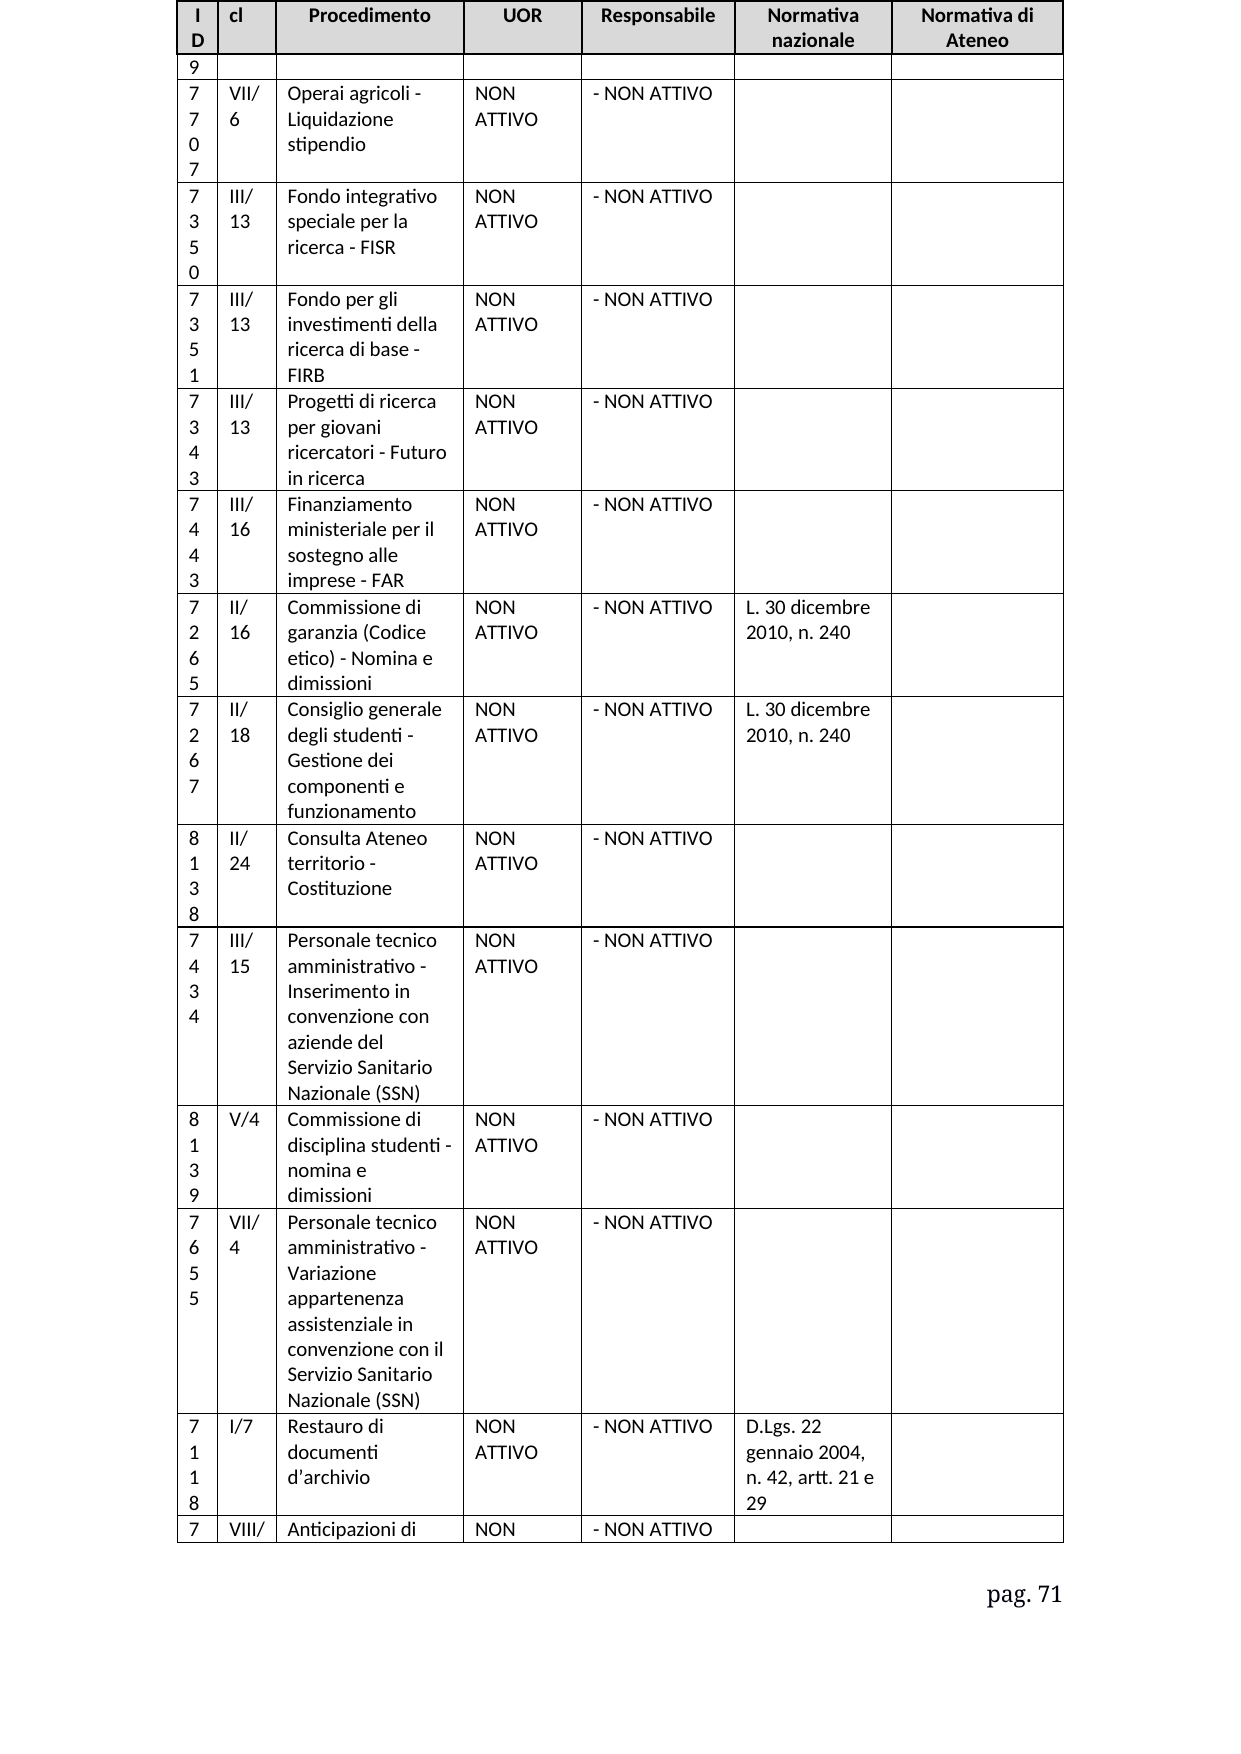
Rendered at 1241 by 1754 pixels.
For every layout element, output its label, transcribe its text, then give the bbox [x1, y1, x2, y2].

table_cell - NON ATTIVO [582, 1414, 734, 1515]
table_cell [892, 1209, 1063, 1412]
table_cell Fondo integrativo speciale per la ricerca - FISR [277, 183, 463, 285]
table_cell Commissione di disciplina studenti - nomina e dimissioni [277, 1106, 463, 1208]
table_cell NON ATTIVO [464, 286, 581, 387]
table_cell NON [464, 1516, 581, 1542]
table_cell NON ATTIVO [464, 1106, 581, 1208]
table_cell [277, 55, 463, 79]
table_cell VII/4 [218, 1209, 276, 1412]
table_cell [735, 1106, 891, 1208]
table_cell [892, 80, 1063, 182]
table_cell - NON ATTIVO [582, 389, 734, 490]
table_cell [892, 55, 1063, 79]
table_cell - NON ATTIVO [582, 928, 734, 1105]
table_cell [735, 1516, 891, 1542]
table_cell NON ATTIVO [464, 1209, 581, 1412]
table_cell [735, 55, 891, 79]
table_cell [892, 286, 1063, 387]
table_cell [464, 55, 581, 79]
table_cell III/16 [218, 491, 276, 593]
table_cell 8138 [178, 825, 217, 926]
table_cell NON ATTIVO [464, 928, 581, 1105]
table_cell VII/6 [218, 80, 276, 182]
table_cell [892, 491, 1063, 593]
table_cell II/16 [218, 594, 276, 696]
table_cell [582, 55, 734, 79]
table_cell NON ATTIVO [464, 183, 581, 285]
table_cell VIII/ [218, 1516, 276, 1542]
table_cell [892, 697, 1063, 824]
table_cell Operai agricoli - Liquidazione stipendio [277, 80, 463, 182]
table_cell 7343 [178, 389, 217, 490]
table_cell II/18 [218, 697, 276, 824]
table_cell Commissione di garanzia (Codice etico) - Nomina e dimissioni [277, 594, 463, 696]
table_cell Restauro di documenti d’archivio [277, 1414, 463, 1515]
table_cell [735, 491, 891, 593]
table_cell D.Lgs. 22 gennaio 2004, n. 42, artt. 21 e 29 [735, 1414, 891, 1515]
table_cell 7267 [178, 697, 217, 824]
table_cell Fondo per gli investimenti della ricerca di base - FIRB [277, 286, 463, 387]
table_cell 7655 [178, 1209, 217, 1412]
table_cell Personale tecnico amministrativo - Variazione appartenenza assistenziale in convenzione con il Servizio Sanitario Nazionale (SSN) [277, 1209, 463, 1412]
table_cell [892, 389, 1063, 490]
table_cell [892, 594, 1063, 696]
table_cell Finanziamento ministeriale per il sostegno alle imprese - FAR [277, 491, 463, 593]
table_cell - NON ATTIVO [582, 183, 734, 285]
table_cell - NON ATTIVO [582, 594, 734, 696]
table_header Responsabile [583, 2, 734, 53]
table_cell III/13 [218, 286, 276, 387]
table_cell NON ATTIVO [464, 697, 581, 824]
table_cell [735, 1209, 891, 1412]
table_cell NON ATTIVO [464, 80, 581, 182]
table_cell - NON ATTIVO [582, 1209, 734, 1412]
table_cell III/13 [218, 389, 276, 490]
table_cell - NON ATTIVO [582, 80, 734, 182]
table_cell [892, 183, 1063, 285]
table_cell I/7 [218, 1414, 276, 1515]
table_cell - NON ATTIVO [582, 1516, 734, 1542]
table_cell [735, 928, 891, 1105]
table_cell Consiglio generale degli studenti - Gestione dei componenti e funzionamento [277, 697, 463, 824]
table_cell NON ATTIVO [464, 594, 581, 696]
table_header ID [178, 2, 217, 53]
table_header Procedimento [277, 2, 463, 53]
table_cell - NON ATTIVO [582, 286, 734, 387]
table_cell 7118 [178, 1414, 217, 1515]
table_cell - NON ATTIVO [582, 697, 734, 824]
table_header cl [219, 2, 275, 53]
table_cell NON ATTIVO [464, 825, 581, 926]
table_cell 7351 [178, 286, 217, 387]
table_cell NON ATTIVO [464, 1414, 581, 1515]
table_cell 7 [178, 1516, 217, 1542]
table_cell V/4 [218, 1106, 276, 1208]
table_cell 7265 [178, 594, 217, 696]
table_cell Anticipazioni di [277, 1516, 463, 1542]
table_cell L. 30 dicembre 2010, n. 240 [735, 697, 891, 824]
table_cell 7707 [178, 80, 217, 182]
table_cell [735, 389, 891, 490]
table_cell [892, 825, 1063, 926]
table_cell 7443 [178, 491, 217, 593]
table_cell L. 30 dicembre 2010, n. 240 [735, 594, 891, 696]
table_cell Personale tecnico amministrativo - Inserimento in convenzione con aziende del Servizio Sanitario Nazionale (SSN) [277, 928, 463, 1105]
table_cell 9 [178, 55, 217, 79]
table_header Normativa di Ateneo [893, 2, 1062, 53]
table_cell [735, 183, 891, 285]
table_cell Progetti di ricerca per giovani ricercatori - Futuro in ricerca [277, 389, 463, 490]
table_cell [892, 928, 1063, 1105]
table_cell [892, 1106, 1063, 1208]
table_cell III/15 [218, 928, 276, 1105]
table_cell III/13 [218, 183, 276, 285]
table_cell - NON ATTIVO [582, 825, 734, 926]
table_cell [735, 80, 891, 182]
table_header UOR [465, 2, 581, 53]
table_cell 7434 [178, 928, 217, 1105]
table_cell [735, 286, 891, 387]
table_cell - NON ATTIVO [582, 1106, 734, 1208]
table_cell [218, 55, 276, 79]
table_cell [892, 1516, 1063, 1542]
table_cell [735, 825, 891, 926]
table_cell - NON ATTIVO [582, 491, 734, 593]
table_cell 7350 [178, 183, 217, 285]
table_header Normativa nazionale [736, 2, 891, 53]
table_cell [892, 1414, 1063, 1515]
table_cell II/24 [218, 825, 276, 926]
table_cell Consulta Ateneo territorio - Costituzione [277, 825, 463, 926]
table_cell NON ATTIVO [464, 491, 581, 593]
table_cell 8139 [178, 1106, 217, 1208]
table_cell NON ATTIVO [464, 389, 581, 490]
